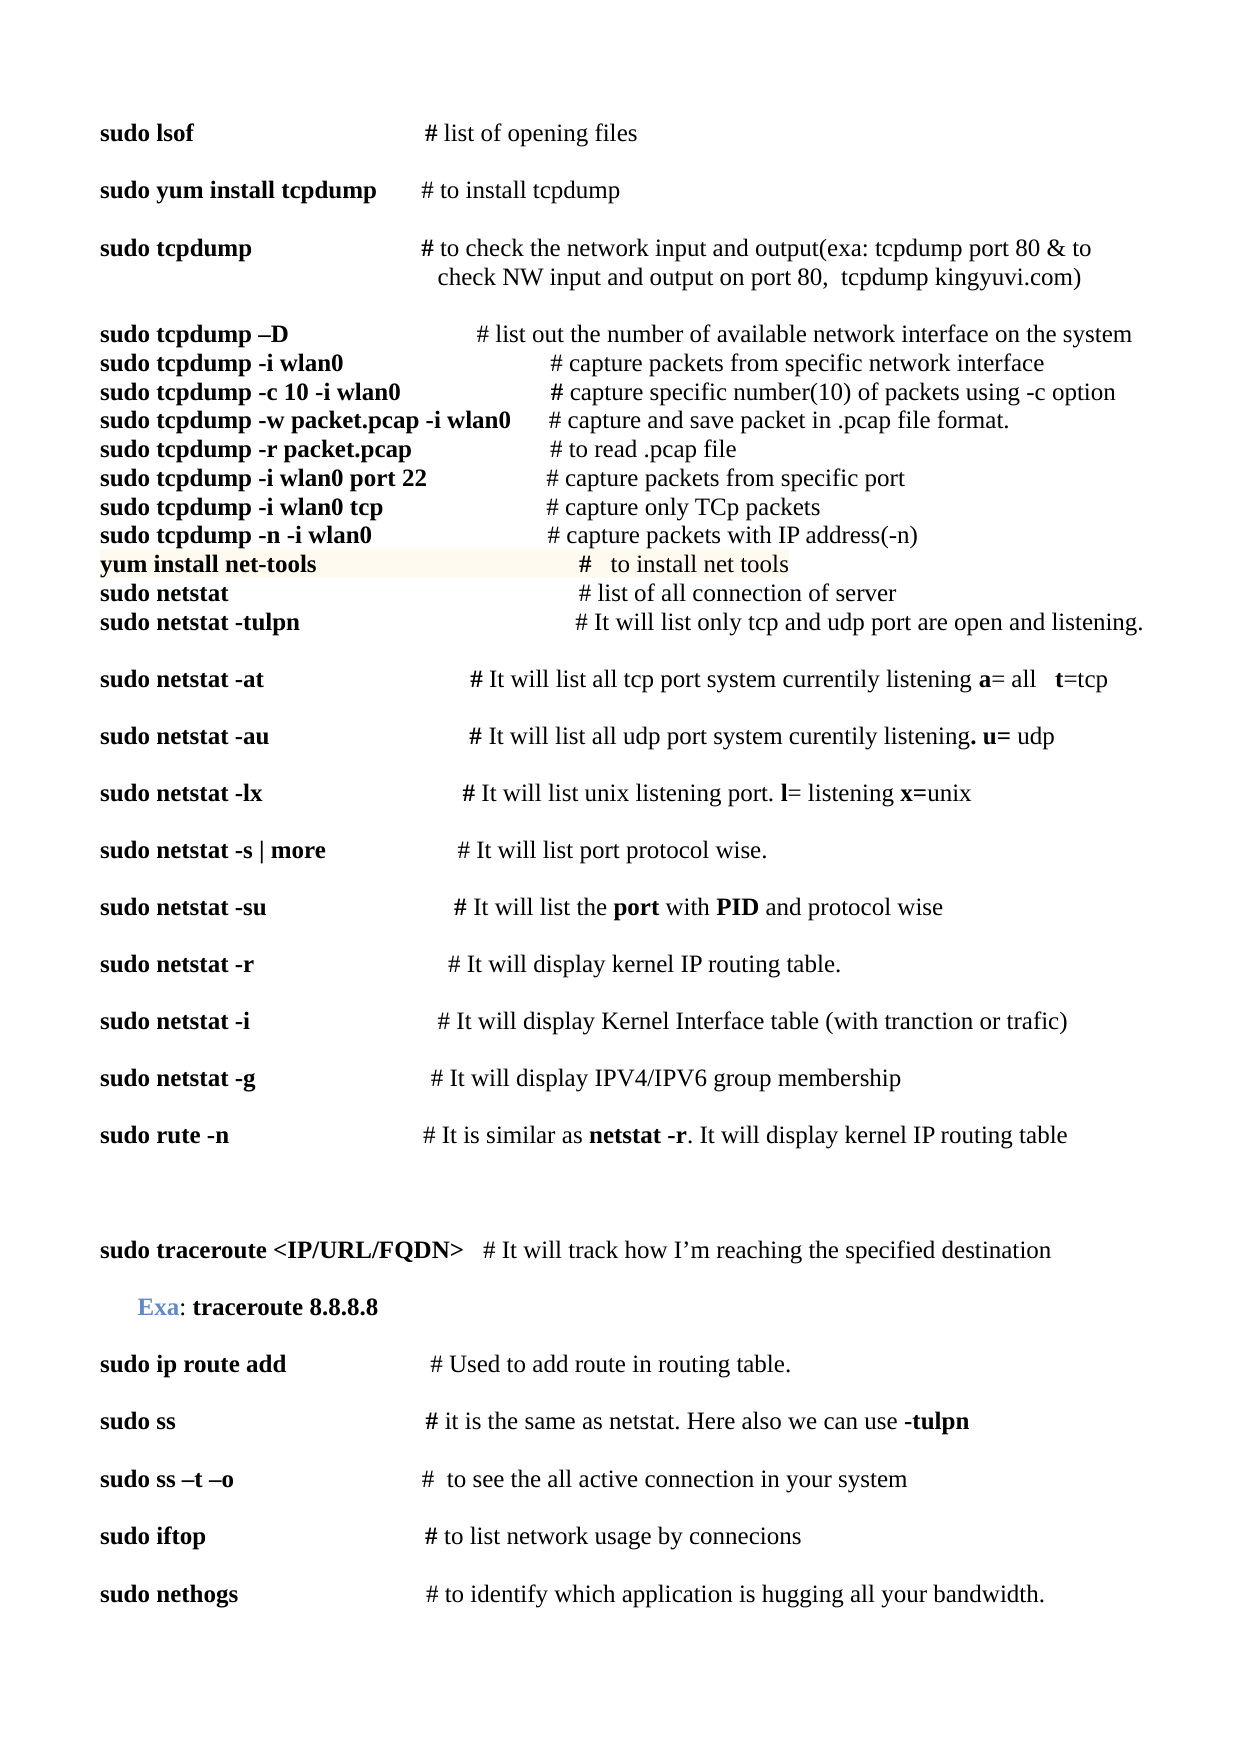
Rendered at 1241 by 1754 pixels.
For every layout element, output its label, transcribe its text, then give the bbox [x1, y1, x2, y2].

text sudo rute -n # It is similar as netstat -r. It will display kernel IP routing table [100, 1121, 1175, 1149]
text sudo ip route add # Used to add route in routing table. [100, 1349, 1175, 1378]
text sudo tcpdump # to check the network input and output(exa: tcpdump port 80 & to [100, 233, 1175, 262]
text check NW input and output on port 80, tcpdump kingyuvi.com) [100, 262, 1175, 291]
text sudo tcpdump -i wlan0 # capture packets from specific network interface [100, 348, 1175, 377]
text sudo netstat -lx # It will list unix listening port. l= listening x=unix [100, 778, 1175, 807]
text sudo netstat # list of all connection of server [100, 578, 1175, 607]
text sudo netstat -s | more # It will list port protocol wise. [100, 835, 1175, 864]
text sudo tcpdump -w packet.pcap -i wlan0 # capture and save packet in .pcap file format. [100, 406, 1175, 434]
text sudo netstat -au # It will list all udp port system curentily listening. u= udp [100, 721, 1175, 750]
text sudo netstat -tulpn # It will list only tcp and udp port are open and listening. [100, 607, 1175, 636]
text sudo netstat -at # It will list all tcp port system currentily listening a= all t=tcp [100, 664, 1175, 693]
text sudo netstat -r # It will display kernel IP routing table. [100, 949, 1175, 978]
text sudo netstat -i # It will display Kernel Interface table (with tranction or trafic) [100, 1006, 1175, 1035]
text Exa: traceroute 8.8.8.8 [100, 1292, 1175, 1321]
text sudo tcpdump -i wlan0 port 22 # capture packets from specific port [100, 463, 1175, 492]
text sudo iftop # to list network usage by connecions [100, 1521, 1175, 1550]
text sudo traceroute <IP/URL/FQDN> # It will track how I’m reaching the specified destination [100, 1235, 1175, 1263]
text sudo lsof # list of opening files [100, 118, 1175, 147]
text sudo yum install tcpdump # to install tcpdump [100, 176, 1175, 204]
text sudo nethogs # to identify which application is hugging all your bandwidth. [100, 1579, 1175, 1608]
text sudo ss –t –o # to see the all active connection in your system [100, 1464, 1175, 1493]
text sudo tcpdump -r packet.pcap # to read .pcap file [100, 434, 1175, 463]
text yum install net-tools # to install net tools [100, 549, 1175, 578]
text sudo tcpdump -n -i wlan0 # capture packets with IP address(-n) [100, 521, 1175, 549]
text sudo netstat -su # It will list the port with PID and protocol wise [100, 892, 1175, 921]
text sudo tcpdump –D # list out the number of available network interface on the system [100, 319, 1175, 348]
text sudo tcpdump -c 10 -i wlan0 # capture specific number(10) of packets using -c option [100, 377, 1175, 406]
text sudo netstat -g # It will display IPV4/IPV6 group membership [100, 1063, 1175, 1092]
text sudo tcpdump -i wlan0 tcp # capture only TCp packets [100, 492, 1175, 521]
text sudo ss # it is the same as netstat. Here also we can use -tulpn [100, 1406, 1175, 1435]
